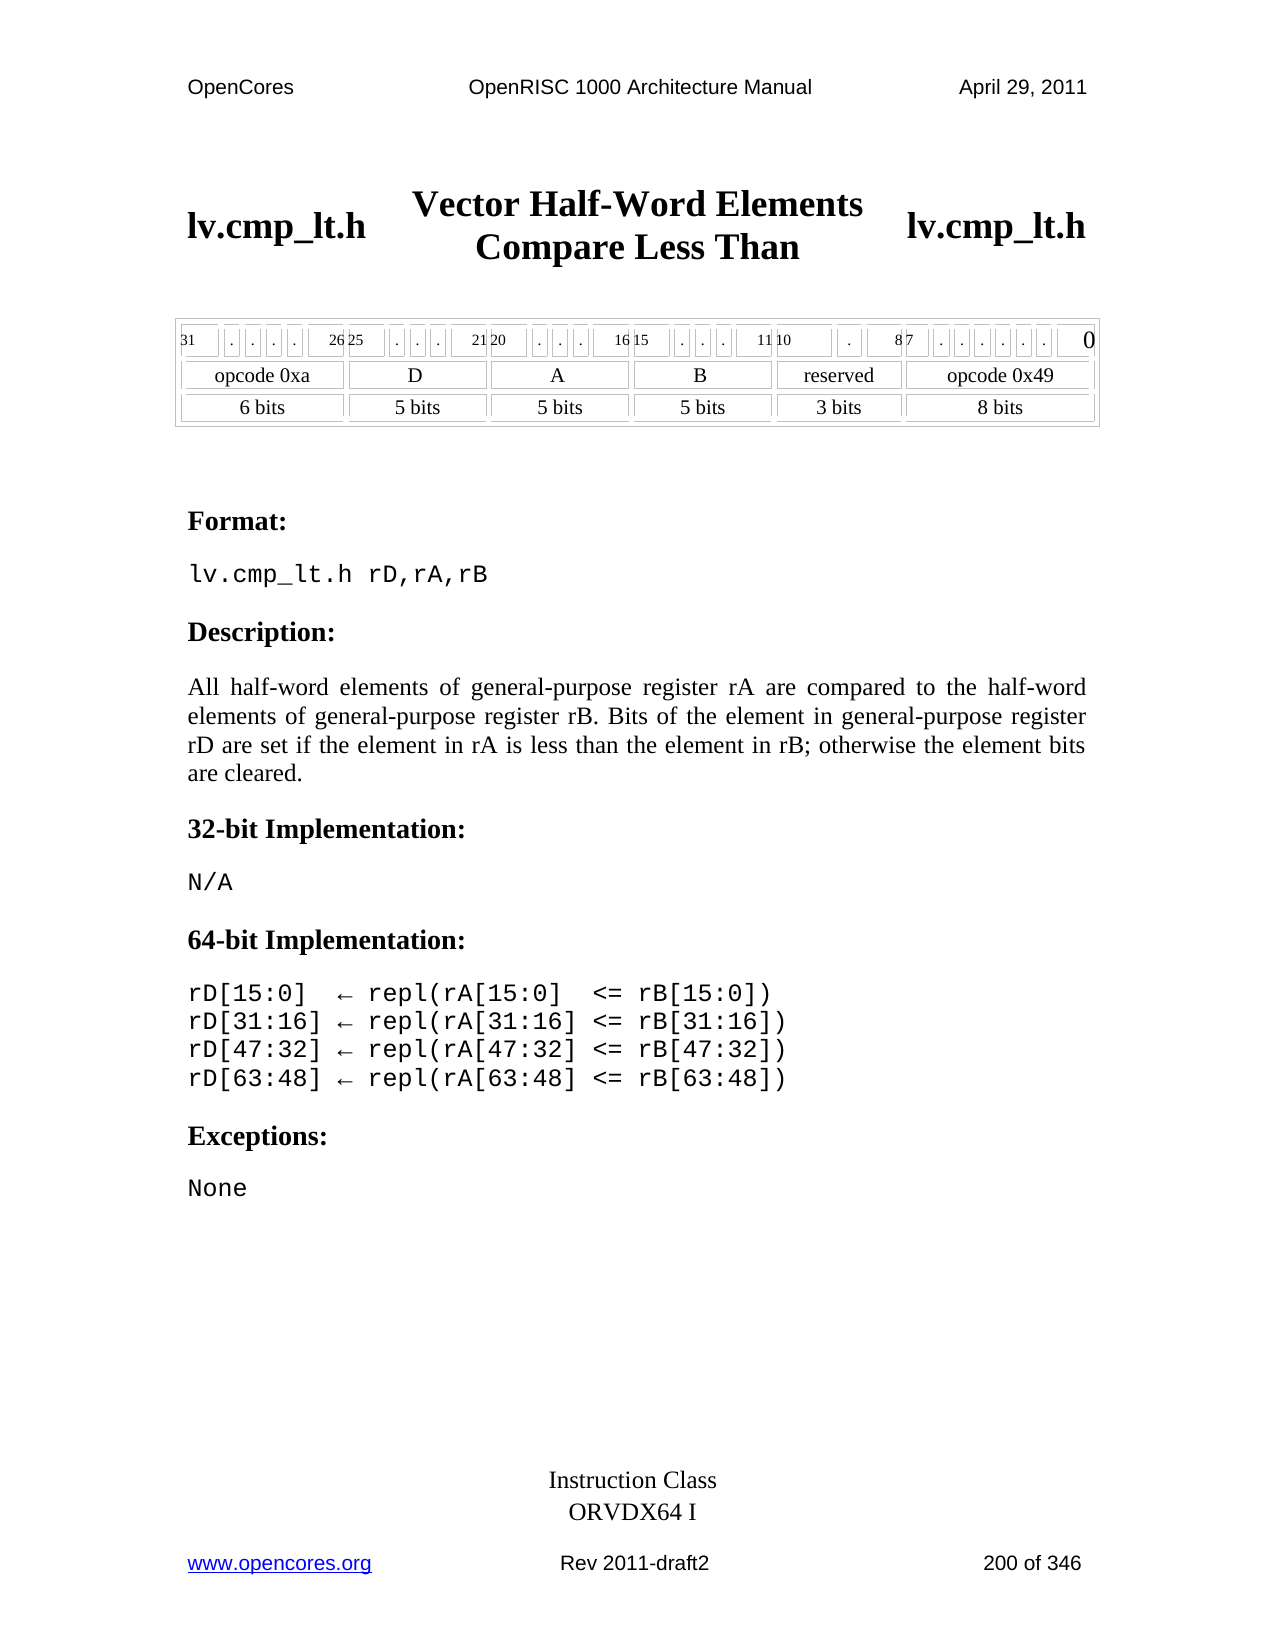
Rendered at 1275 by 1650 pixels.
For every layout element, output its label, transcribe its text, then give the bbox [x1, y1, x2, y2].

text lv.cmp_lt.h rD,rA,rB [187, 561, 1087, 590]
text rD[15:0] ← repl(rA[15:0] <= rB[15:0]) rD[31:16] ← repl(rA[31:16] <= rB[31:16]) rD[47:32] ← repl(rA[47:32] <= rB[47:32]) rD[63:48] ← repl(rA[63:48] <= rB[63:48]) [187, 980, 1087, 1094]
text N/A [187, 869, 1087, 898]
text Exceptions: [187, 1119, 1087, 1151]
text Description: [187, 615, 1087, 647]
text Format: [187, 504, 1087, 536]
text All half-word elements of general-purpose register rA are compared to the half-word elements of general-purpose register rB. Bits of the element in general-purpose register rD are set if the element in rA is less than the element in rB; otherwise the element bits are cleared. [187, 672, 1087, 787]
text 64-bit Implementation: [187, 923, 1087, 955]
text 32-bit Implementation: [187, 812, 1087, 844]
text None [187, 1176, 1087, 1204]
